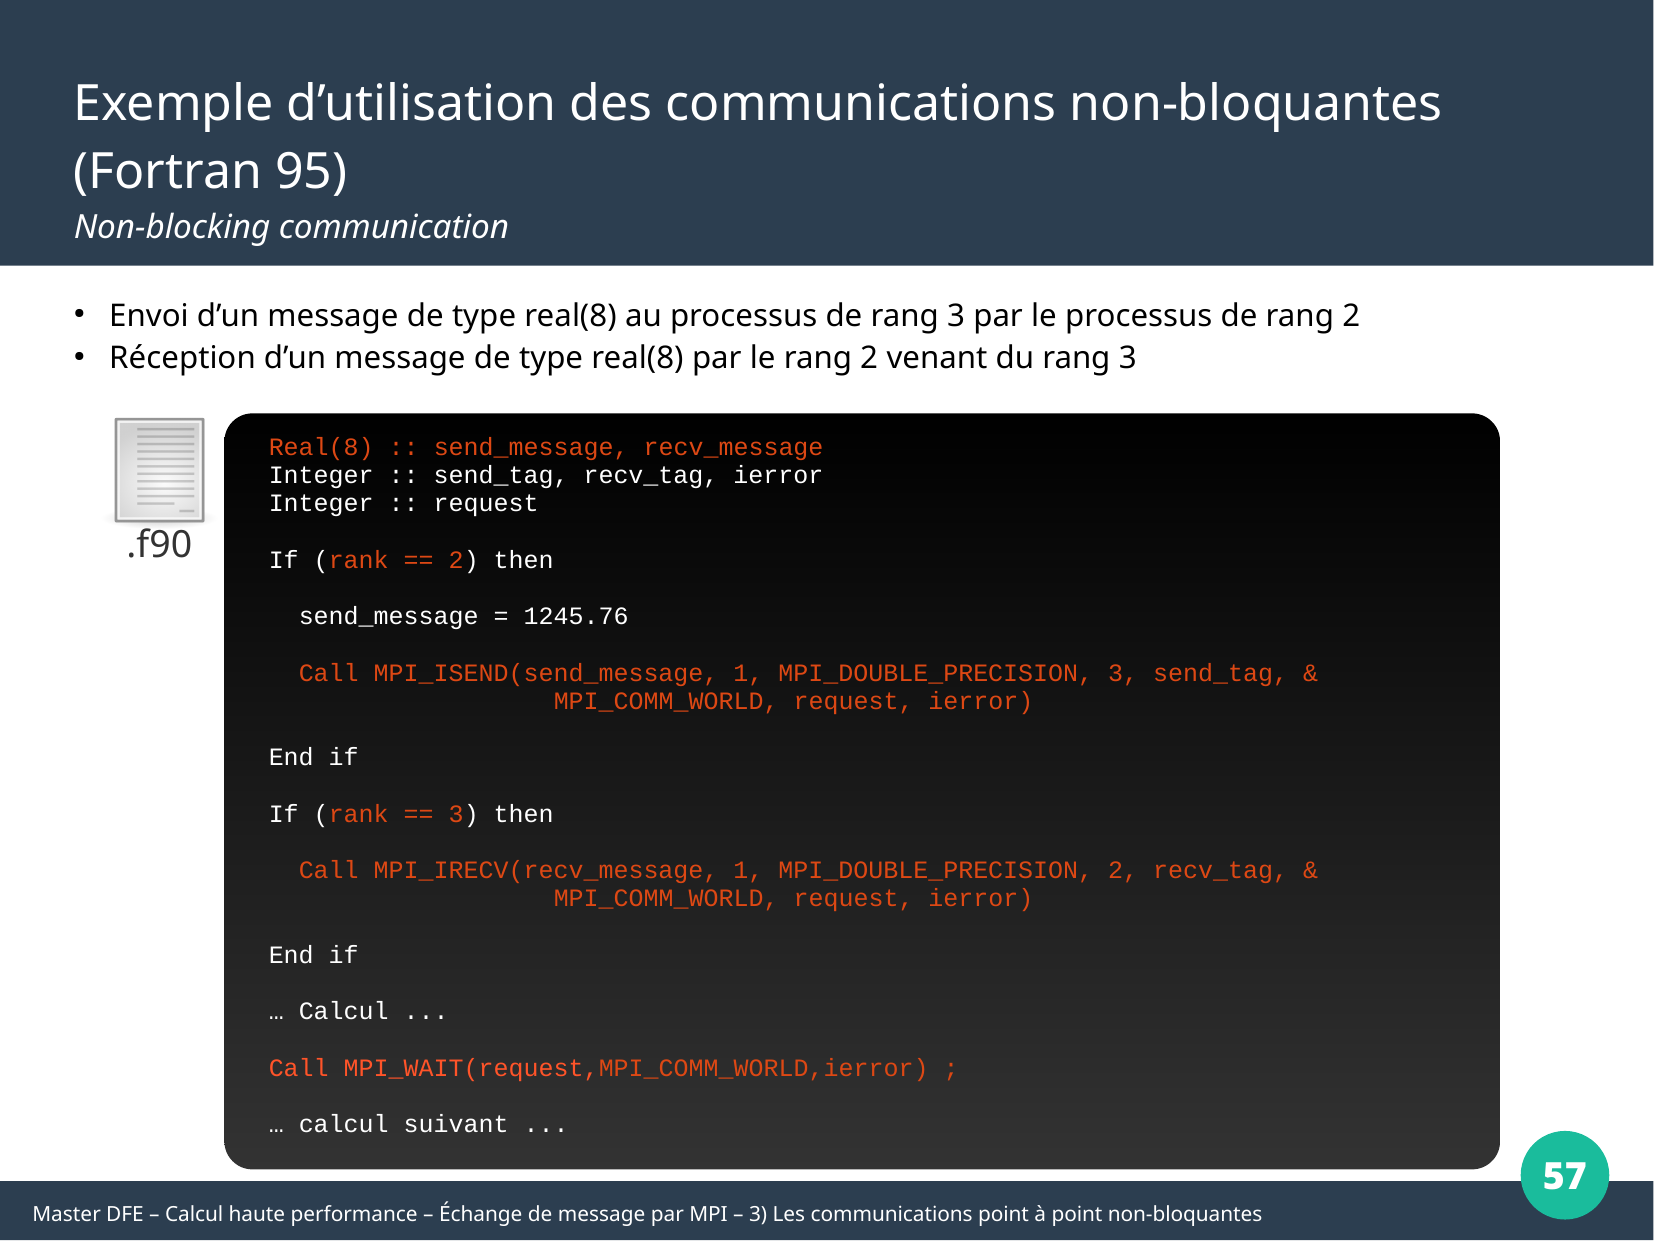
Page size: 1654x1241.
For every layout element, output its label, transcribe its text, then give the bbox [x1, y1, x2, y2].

text_box Exemple d’utilisation des communications non-bloquantes (Fortran 95) Non-blocking communication [59, 59, 1619, 254]
picture [100, 413, 219, 510]
text_box [224, 413, 1501, 1170]
text_box Real(8) :: send_message, recv_message Integer :: send_tag, recv_tag, ierror Integer :: request If (rank == 2) then send_message = 1245.76 Call MPI_ISEND(send_message, 1, MPI_DOUBLE_PRECISION, 3, send_tag, & MPI_COMM_WORLD, request, ierror) End if If (rank == 3) then Call MPI_IRECV(recv_message, 1, MPI_DOUBLE_PRECISION, 2, recv_tag, & MPI_COMM_WORLD, request, ierror) End if … Calcul ... Call MPI_WAIT(request,MPI_COMM_WORLD,ierror) ; … calcul suivant ... [253, 427, 1477, 1148]
text_box .f90 [82, 510, 237, 576]
text_box Master DFE – Calcul haute performance – Échange de message par MPI – 3) Les communications point à point non-bloquantes [17, 1191, 1436, 1235]
text_box Envoi d’un message de type real(8) au processus de rang 3 par le processus de rang 2 Réception d’un message de type real(8) par le rang 2 venant du rang 3 [59, 285, 1619, 385]
